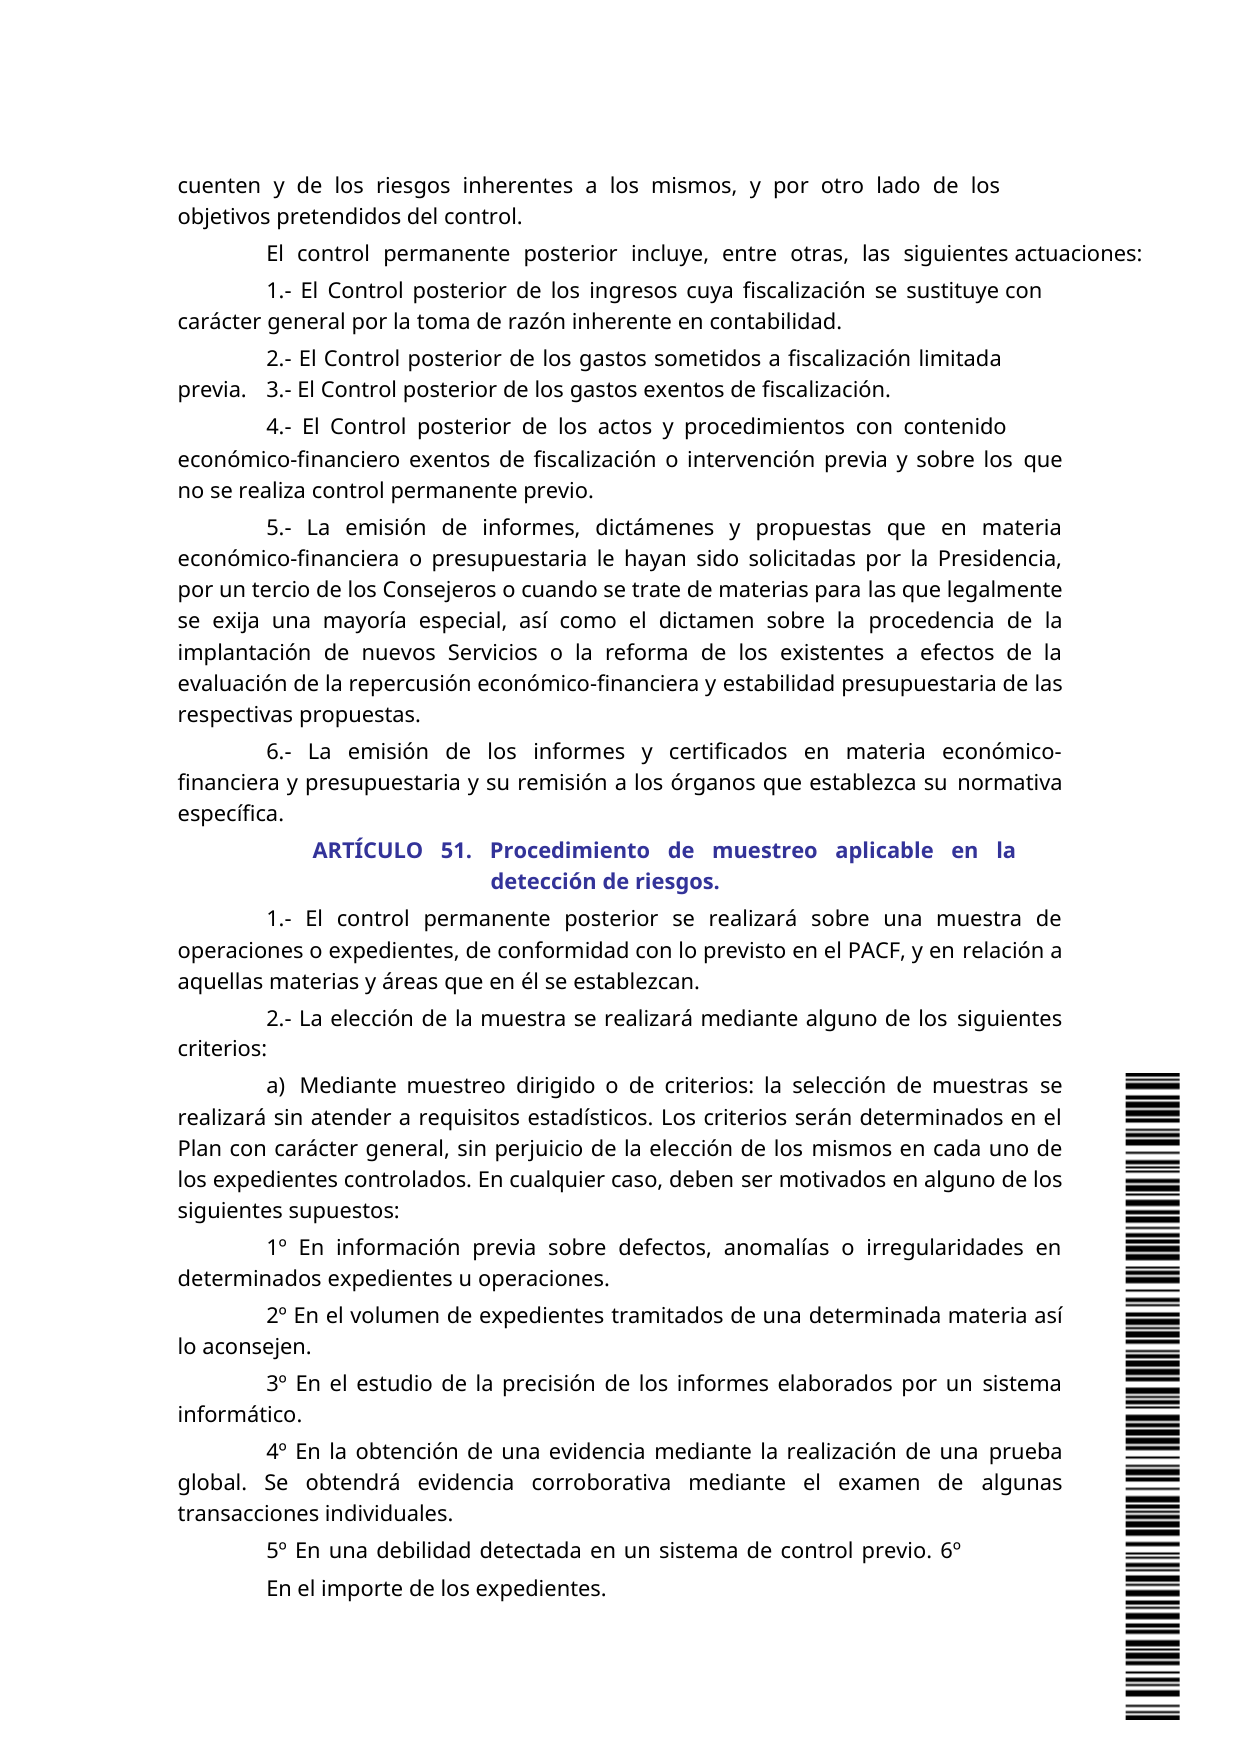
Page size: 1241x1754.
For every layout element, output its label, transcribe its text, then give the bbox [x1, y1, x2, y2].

text 3º En el estudio de la precisión de los informes elaborados por un sistema informático. [177, 1368, 1062, 1429]
list Mediante muestreo dirigido o de criterios: la selección de muestras se realizará sin atender a requisitos estadísticos. Los criterios serán determinados en el Plan con carácter general, sin perjuicio de la elección de los mismos en cada uno de los expedientes controlados. En cualquier caso, deben ser motivados en alguno de los siguientes supuestos: [177, 1070, 1063, 1225]
text 6.- La emisión de los informes y certificados en materia económico- financiera y presupuestaria y su remisión a los órganos que establezca su normativa específica. [177, 736, 1062, 828]
text 5º En una debilidad detectada en un sistema de control previo. 6º En el importe de los expedientes. [266, 1535, 962, 1603]
text El control permanente posterior incluye, entre otras, las siguientes actuaciones: [177, 238, 1192, 268]
text 2.- La elección de la muestra se realizará mediante alguno de los siguientes criterios: [177, 1003, 1062, 1063]
text 1.- El control permanente posterior se realizará sobre una muestra de operaciones o expedientes, de conformidad con lo previsto en el PACF, y en relación a aquellas materias y áreas que en él se establezcan. [177, 903, 1062, 996]
text 1.- El Control posterior de los ingresos cuya fiscalización se sustituye con carácter general por la toma de razón inherente en contabilidad. [177, 275, 1067, 336]
text 1º En información previa sobre defectos, anomalías o irregularidades en determinados expedientes u operaciones. [177, 1232, 1062, 1293]
text 4.- El Control posterior de los actos y procedimientos con contenido [266, 411, 1192, 441]
text 5.- La emisión de informes, dictámenes y propuestas que en materia económico-financiera o presupuestaria le hayan sido solicitadas por la Presidencia, por un tercio de los Consejeros o cuando se trate de materias para las que legalmente se exija una mayoría especial, así como el dictamen sobre la procedencia de la implantación de nuevos Servicios o la reforma de los existentes a efectos de la evaluación de la repercusión económico-financiera y estabilidad presupuestaria de las respectivas propuestas. [177, 512, 1063, 729]
text 2º En el volumen de expedientes tramitados de una determinada materia así lo aconsejen. [177, 1300, 1063, 1361]
text 2.- El Control posterior de los gastos sometidos a fiscalización limitada [266, 343, 1192, 373]
text económico-financiero exentos de fiscalización o intervención previa y sobre los que no se realiza control permanente previo. [177, 444, 1063, 505]
picture [1125, 1073, 1180, 1720]
text 4º En la obtención de una evidencia mediante la realización de una prueba global. Se obtendrá evidencia corroborativa mediante el examen de algunas transacciones individuales. [177, 1436, 1063, 1528]
subtitle ARTÍCULO 51. Procedimiento de muestreo aplicable en la detección de riesgos. [312, 835, 1016, 896]
text previa. [177, 374, 253, 404]
text 3.- El Control posterior de los gastos exentos de fiscalización. [266, 374, 1192, 404]
text cuenten y de los riesgos inherentes a los mismos, y por otro lado de los objetivos pretendidos del control. [177, 170, 1067, 231]
